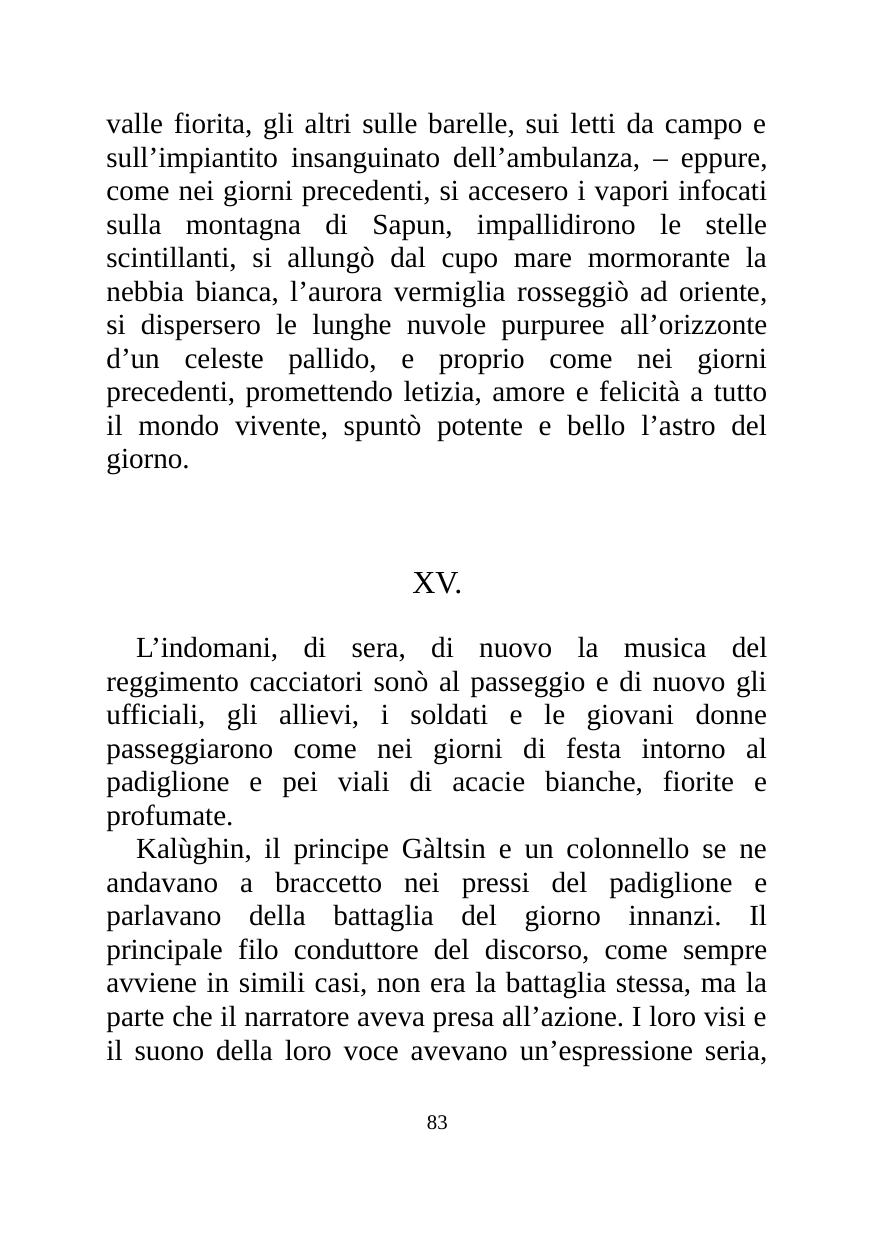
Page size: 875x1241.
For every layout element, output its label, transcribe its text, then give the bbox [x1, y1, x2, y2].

subtitle XV. [106, 564, 768, 601]
text valle fiorita, gli altri sulle barelle, sui letti da campo e sull’impiantito insanguinato dell’ambulanza, – eppure, come nei giorni precedenti, si accesero i vapori infocati sulla montagna di Sapun, impallidirono le stelle scintillanti, si allungò dal cupo mare mormorante la nebbia bianca, l’aurora vermiglia rosseggiò ad oriente, si dispersero le lunghe nuvole purpuree all’orizzonte d’un celeste pallido, e proprio come nei giorni precedenti, promettendo letizia, amore e felicità a tutto il mondo vivente, spuntò potente e bello l’astro del giorno. [106, 106, 768, 475]
text L’indomani, di sera, di nuovo la musica del reggimento cacciatori sonò al passeggio e di nuovo gli ufficiali, gli allievi, i soldati e le giovani donne passeggiarono come nei giorni di festa intorno al padiglione e pei viali di acacie bianche, fiorite e profumate. [106, 630, 768, 831]
text Kalùghin, il principe Gàltsin e un colonnello se ne andavano a braccetto nei pressi del padiglione e parlavano della battaglia del giorno innanzi. Il principale filo conduttore del discorso, come sempre avviene in simili casi, non era la battaglia stessa, ma la parte che il narratore aveva presa all’azione. I loro visi e il suono della loro voce avevano un’espressione seria, [106, 831, 768, 1066]
